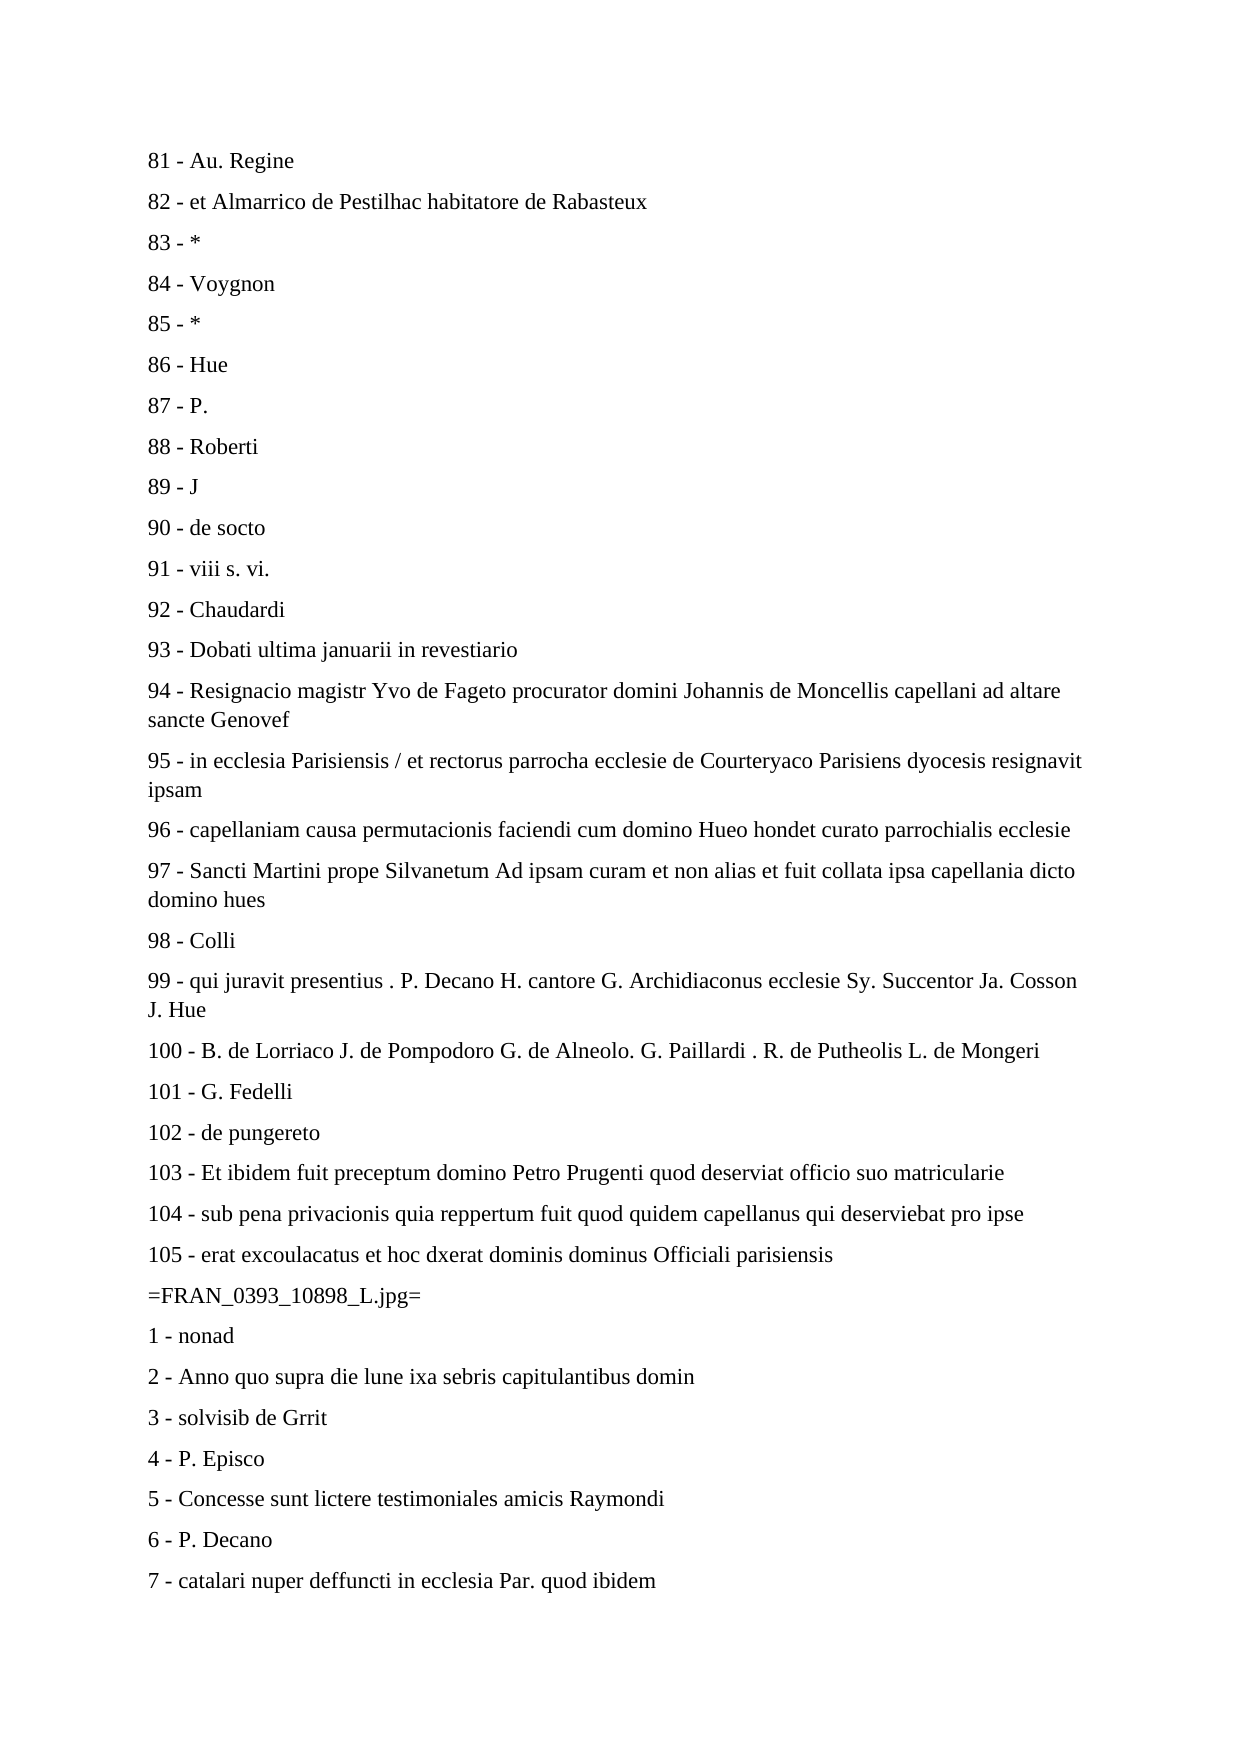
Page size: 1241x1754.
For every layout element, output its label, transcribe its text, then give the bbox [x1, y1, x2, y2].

text 83 - * [148, 229, 1093, 255]
text 102 - de pungereto [148, 1119, 1093, 1145]
text 105 - erat excoulacatus et hoc dxerat dominis dominus Officiali parisiensis [148, 1241, 1093, 1267]
text 101 - G. Fedelli [148, 1078, 1093, 1104]
text 82 - et Almarrico de Pestilhac habitatore de Rabasteux [148, 188, 1093, 215]
text 6 - P. Decano [148, 1526, 1093, 1552]
text 85 - * [148, 311, 1093, 337]
text 94 - Resignacio magistr Yvo de Fageto procurator domini Johannis de Moncellis capellani ad altare sancte Genovef [148, 677, 1093, 732]
text 84 - Voygnon [148, 270, 1093, 296]
text 3 - solvisib de Grrit [148, 1404, 1093, 1430]
text 88 - Roberti [148, 433, 1093, 459]
text 2 - Anno quo supra die lune ixa sebris capitulantibus domin [148, 1363, 1093, 1389]
text 91 - viii s. vi. [148, 555, 1093, 581]
text 86 - Hue [148, 351, 1093, 378]
text 90 - de socto [148, 514, 1093, 541]
text 100 - B. de Lorriaco J. de Pompodoro G. de Alneolo. G. Paillardi . R. de Putheolis L. de Mongeri [148, 1037, 1093, 1064]
text 95 - in ecclesia Parisiensis / et rectorus parrocha ecclesie de Courteryaco Parisiens dyocesis resignavit ipsam [148, 747, 1093, 802]
text 92 - Chaudardi [148, 596, 1093, 622]
text 81 - Au. Regine [148, 148, 1093, 174]
text 103 - Et ibidem fuit preceptum domino Petro Prugenti quod deserviat officio suo matricularie [148, 1159, 1093, 1186]
text 99 - qui juravit presentius . P. Decano H. cantore G. Archidiaconus ecclesie Sy. Succentor Ja. Cosson J. Hue [148, 968, 1093, 1023]
text 89 - J [148, 473, 1093, 500]
text 96 - capellaniam causa permutacionis faciendi cum domino Hueo hondet curato parrochialis ecclesie [148, 816, 1093, 843]
text 4 - P. Episco [148, 1444, 1093, 1471]
text 93 - Dobati ultima januarii in revestiario [148, 636, 1093, 663]
text 97 - Sancti Martini prope Silvanetum Ad ipsam curam et non alias et fuit collata ipsa capellania dicto domino hues [148, 857, 1093, 912]
text 1 - nonad [148, 1322, 1093, 1349]
text 5 - Concesse sunt lictere testimoniales amicis Raymondi [148, 1485, 1093, 1512]
text 98 - Colli [148, 927, 1093, 953]
text =FRAN_0393_10898_L.jpg= [148, 1282, 1093, 1308]
text 87 - P. [148, 392, 1093, 418]
text 104 - sub pena privacionis quia reppertum fuit quod quidem capellanus qui deserviebat pro ipse [148, 1200, 1093, 1227]
text 7 - catalari nuper deffuncti in ecclesia Par. quod ibidem [148, 1567, 1093, 1593]
